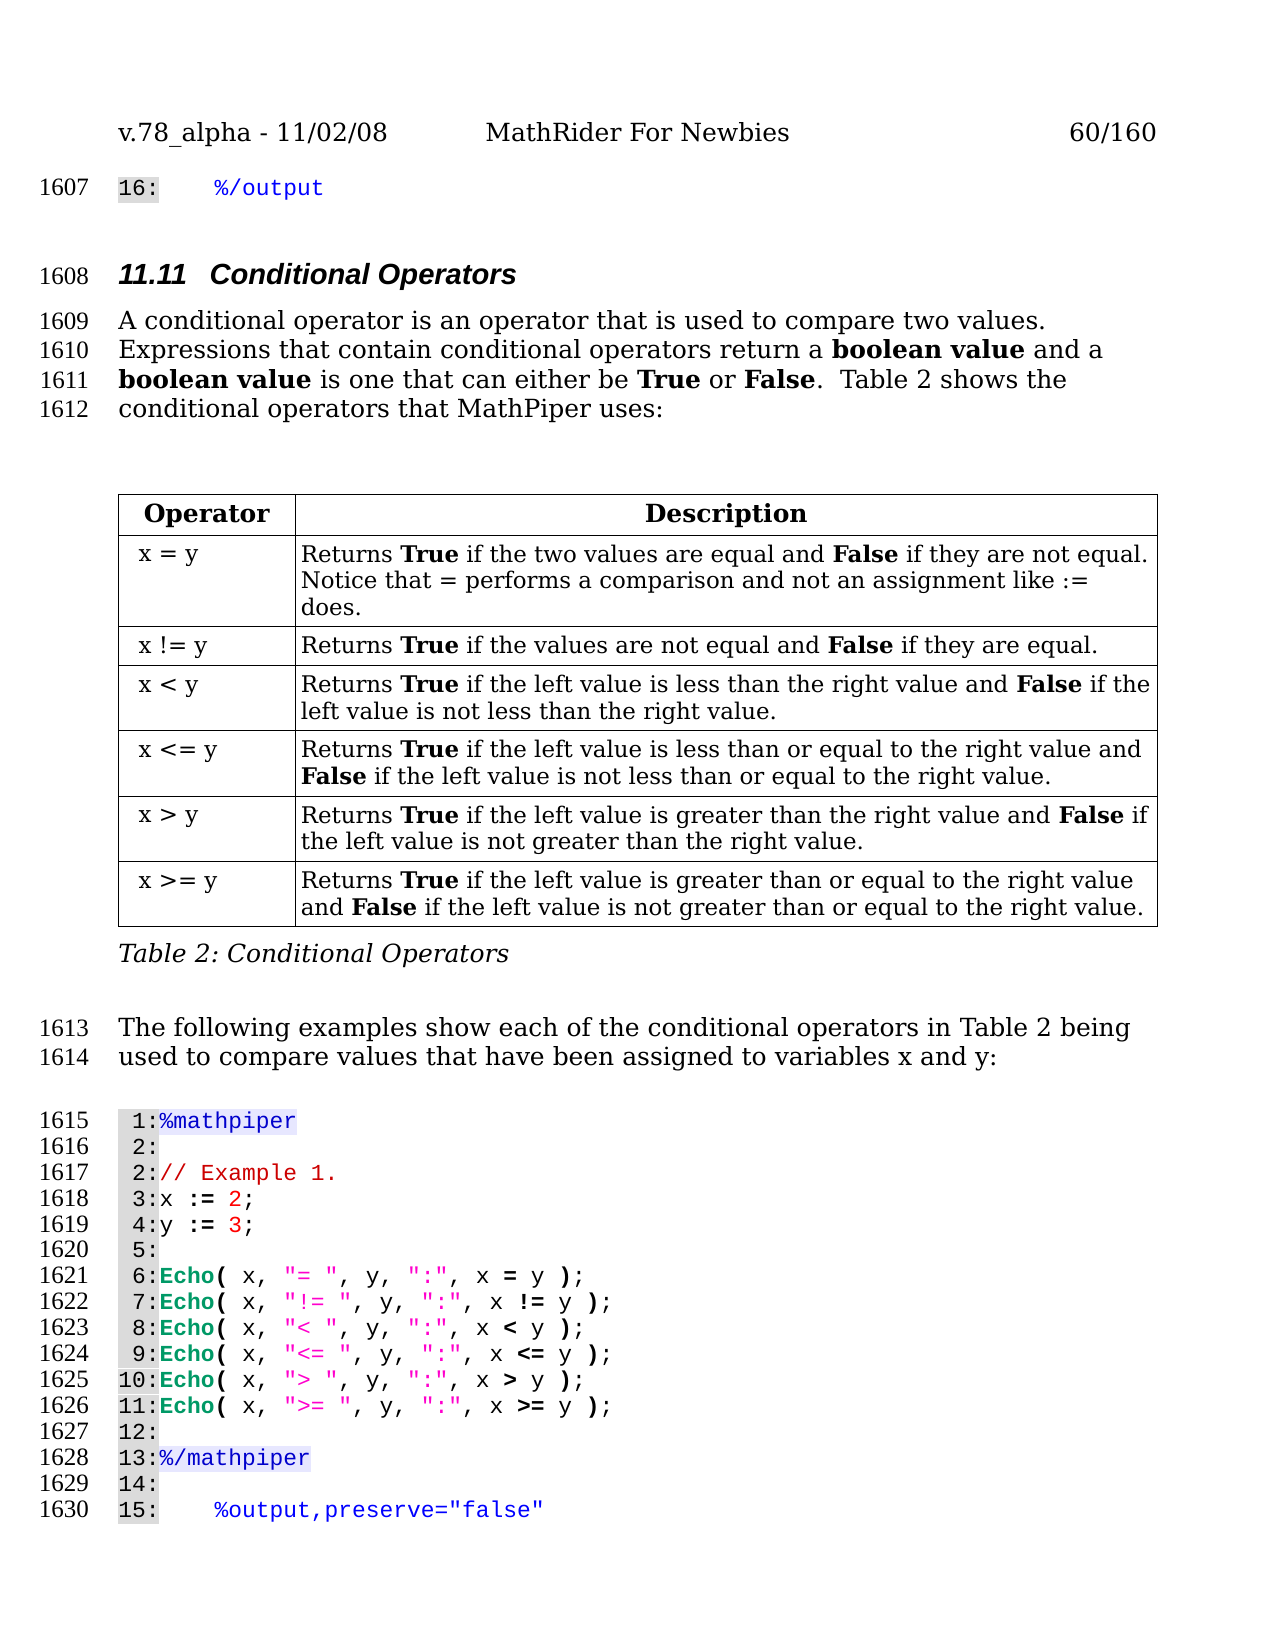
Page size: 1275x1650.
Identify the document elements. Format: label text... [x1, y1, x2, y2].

text 12: [118, 1420, 1157, 1446]
text 16: %/output [118, 177, 1157, 203]
table_cell Returns True if the left value is less than the right value and False if the left value is not less than the right value. [296, 666, 1157, 730]
table_cell x > y [119, 797, 295, 861]
text 13:%/mathpiper [118, 1446, 1157, 1472]
table_cell Returns True if the left value is greater than the right value and False if the left value is not greater than the right value. [296, 797, 1157, 861]
table_header Description [296, 495, 1157, 534]
table_cell Returns True if the two values are equal and False if they are not equal. Notice that = performs a comparison and not an assignment like := does. [296, 536, 1157, 626]
table_cell x <= y [119, 731, 295, 796]
text 2:// Example 1. [118, 1161, 1157, 1187]
text The following examples show each of the conditional operators in Table 2 being used to compare values that have been assigned to variables x and y: [118, 1013, 1157, 1071]
table_header Operator [119, 495, 295, 534]
text 9:Echo( x, "<= ", y, ":", x <= y ); [118, 1343, 1157, 1368]
table_cell x = y [119, 536, 295, 626]
table_cell x != y [119, 627, 295, 665]
table_cell x < y [119, 666, 295, 730]
text 5: [118, 1239, 1157, 1265]
table_cell Returns True if the left value is greater than or equal to the right value and False if the left value is not greater than or equal to the right value. [296, 862, 1157, 926]
table_cell Returns True if the values are not equal and False if they are equal. [296, 627, 1157, 665]
text 11:Echo( x, ">= ", y, ":", x >= y ); [118, 1394, 1157, 1420]
text 7:Echo( x, "!= ", y, ":", x != y ); [118, 1291, 1157, 1317]
text 2: [118, 1135, 1157, 1161]
text A conditional operator is an operator that is used to compare two values. Expressions that contain conditional operators return a boolean value and a boolean value is one that can either be True or False. Table 2 shows the conditional operators that MathPiper uses: [118, 306, 1157, 423]
text 10:Echo( x, "> ", y, ":", x > y ); [118, 1368, 1157, 1394]
table_cell Returns True if the left value is less than or equal to the right value and False if the left value is not less than or equal to the right value. [296, 731, 1157, 796]
text 14: [118, 1472, 1157, 1498]
text 1:%mathpiper [118, 1109, 1157, 1135]
text 15: %output,preserve="false" [118, 1498, 1157, 1524]
text 8:Echo( x, "< ", y, ":", x < y ); [118, 1317, 1157, 1343]
text 6:Echo( x, "= ", y, ":", x = y ); [118, 1265, 1157, 1291]
text 3:x := 2; [118, 1187, 1157, 1213]
text 4:y := 3; [118, 1213, 1157, 1239]
text Table 2: Conditional Operators [118, 939, 1157, 968]
table_cell x >= y [119, 862, 295, 926]
subtitle Conditional Operators [118, 257, 1157, 291]
